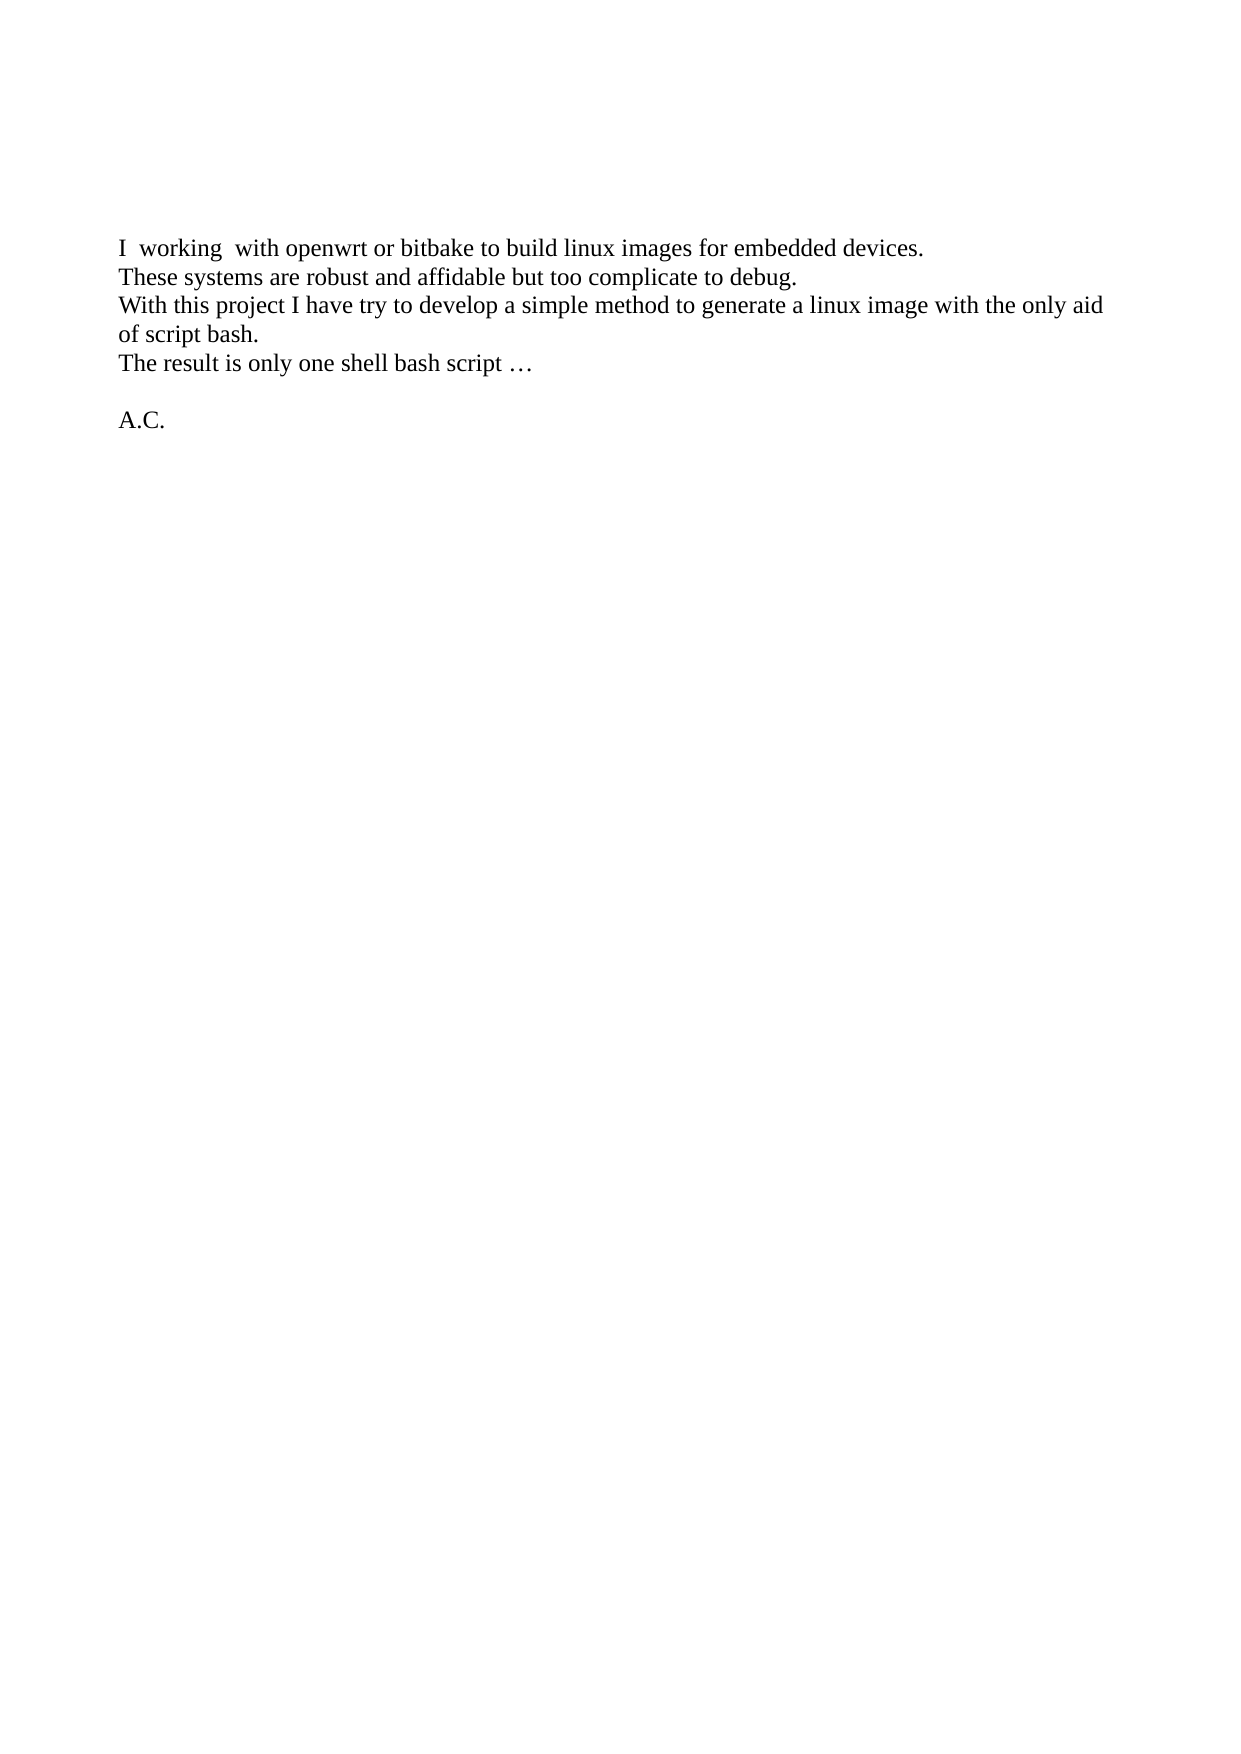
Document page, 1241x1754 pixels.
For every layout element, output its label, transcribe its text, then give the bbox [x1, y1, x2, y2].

text The result is only one shell bash script … [118, 348, 1122, 377]
text These systems are robust and affidable but too complicate to debug. [118, 262, 1122, 291]
text I working with openwrt or bitbake to build linux images for embedded devices. [118, 233, 1122, 262]
text A.C. [118, 406, 1122, 434]
text With this project I have try to develop a simple method to generate a linux image with the only aid of script bash. [118, 291, 1122, 348]
